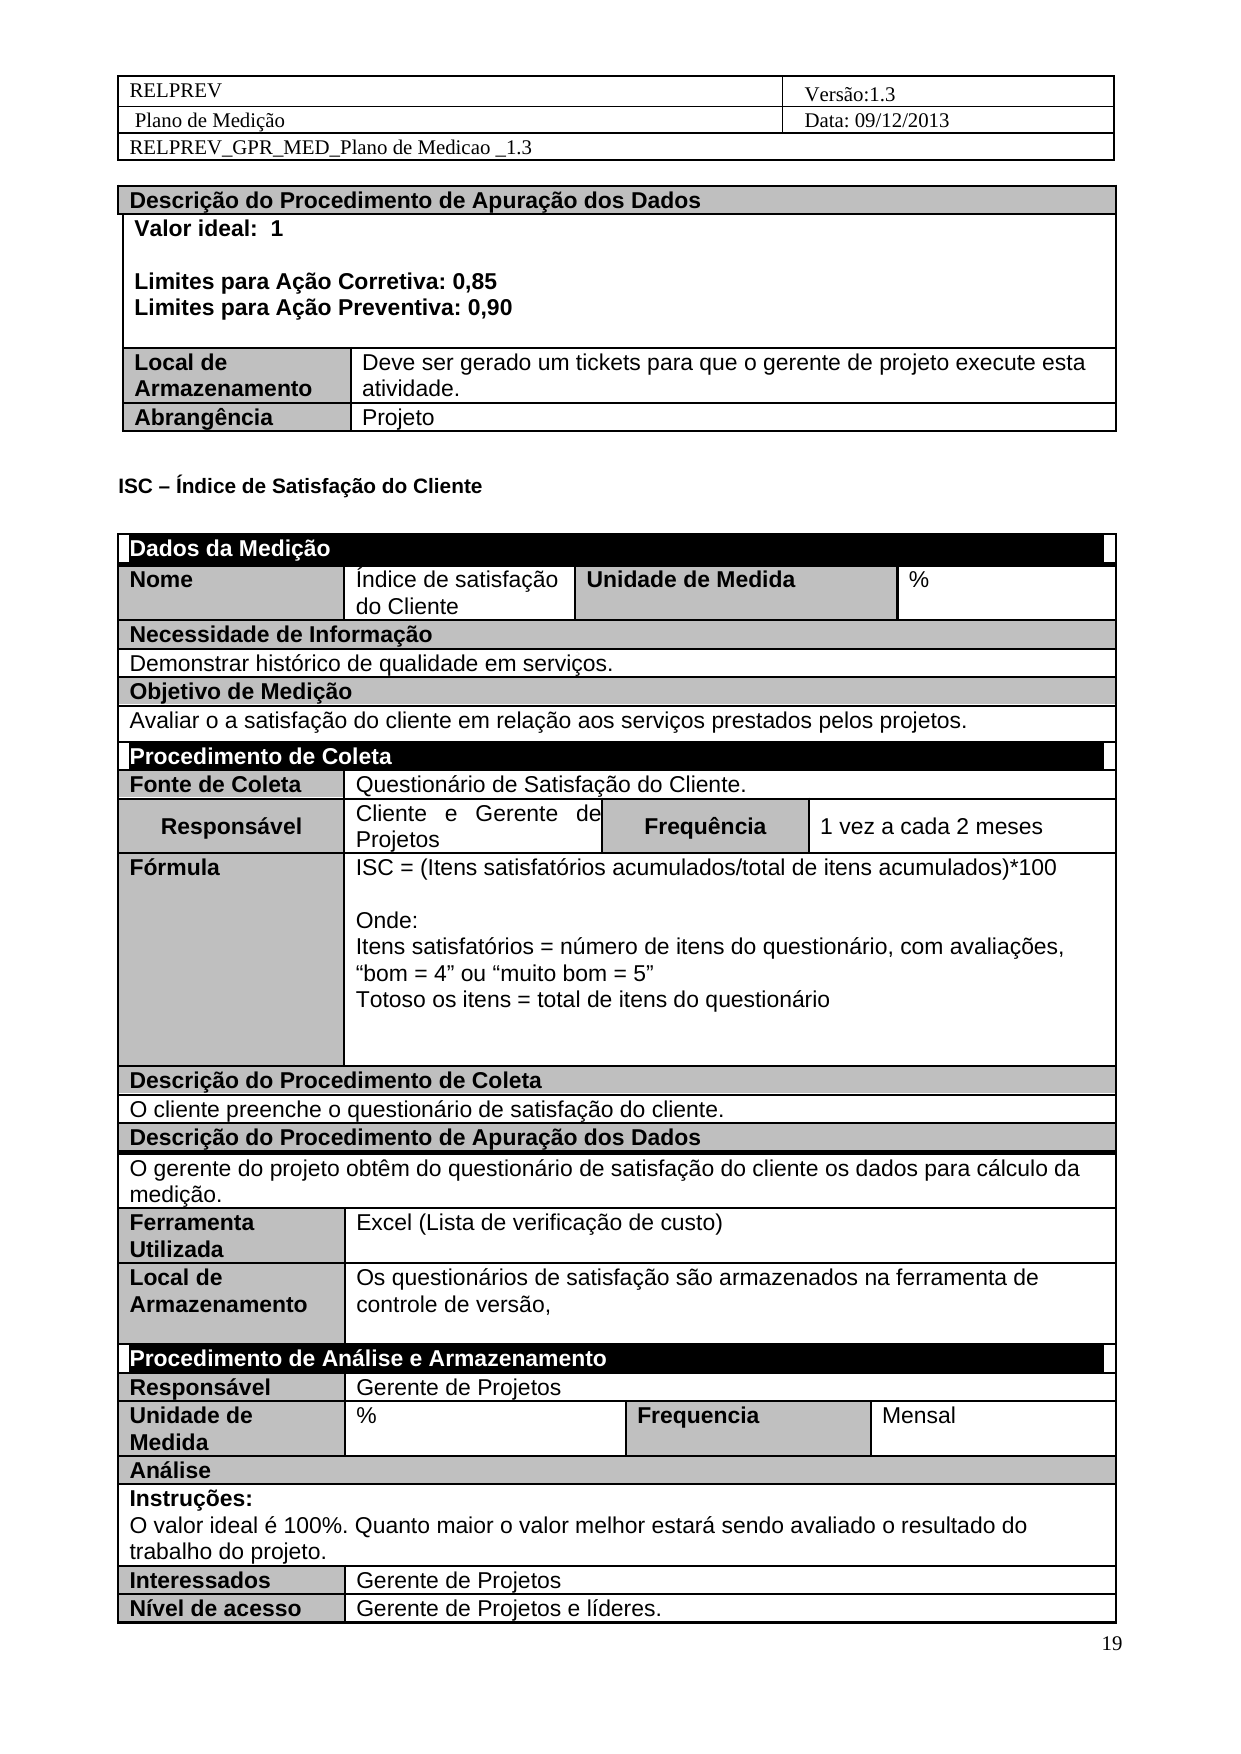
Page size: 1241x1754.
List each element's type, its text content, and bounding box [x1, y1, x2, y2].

table_cell 1 vez a cada 2 meses [810, 800, 1115, 852]
table_cell Local de Armazenamento [119, 1264, 344, 1343]
table_cell Gerente de Projetos [346, 1374, 1115, 1400]
subtitle ISC – Índice de Satisfação do Cliente [118, 473, 1122, 498]
table_cell Nível de acesso [119, 1595, 344, 1621]
table_cell Ferramenta Utilizada [119, 1209, 344, 1262]
table_cell Interessados [119, 1567, 344, 1593]
table_cell Índice de satisfação do Cliente [345, 567, 574, 619]
table_cell Gerente de Projetos [346, 1567, 1115, 1593]
table_cell Questionário de Satisfação do Cliente. [345, 771, 1115, 797]
table_cell Demonstrar histórico de qualidade em serviços. [119, 650, 1115, 676]
table_cell Descrição do Procedimento de Apuração dos Dados [119, 1124, 1115, 1150]
table_cell Excel (Lista de verificação de custo) [346, 1209, 1115, 1262]
table_cell % [899, 567, 1115, 619]
table_cell Unidade de Medida [576, 567, 896, 619]
table_cell Avaliar o a satisfação do cliente em relação aos serviços prestados pelos projetos. [119, 707, 1115, 741]
table_cell Nome [119, 567, 343, 619]
table_cell Frequência [603, 800, 808, 852]
table_cell Análise [119, 1457, 1115, 1483]
table_cell Valor ideal: 1 Limites para Ação Corretiva: 0,85 Limites para Ação Preventiva: 0,90 [124, 215, 1115, 347]
table_cell Os questionários de satisfação são armazenados na ferramenta de controle de versão, [346, 1264, 1115, 1343]
table_cell Frequencia [627, 1402, 870, 1455]
table_cell Responsável [119, 1374, 344, 1400]
table_cell Cliente e Gerente de Projetos [345, 800, 601, 852]
table_cell ISC = (Itens satisfatórios acumulados/total de itens acumulados)*100 Onde: Itens satisfatórios = número de itens do questionário, com avaliações, “bom = 4” ou “muito bom = 5” Totoso os itens = total de itens do questionário [345, 854, 1115, 1065]
table_cell Instruções: O valor ideal é 100%. Quanto maior o valor melhor estará sendo avaliado o resultado do trabalho do projeto. [119, 1485, 1115, 1564]
table_cell Necessidade de Informação [119, 621, 1115, 648]
table_cell Unidade de Medida [119, 1402, 344, 1455]
table_header O gerente do projeto obtêm do questionário de satisfação do cliente os dados para cálculo da medição. [119, 1155, 1115, 1207]
table_header Descrição do Procedimento de Apuração dos Dados [119, 187, 1115, 213]
table_cell % [346, 1402, 625, 1455]
table_cell Fonte de Coleta [119, 771, 343, 797]
table_cell [118, 402, 122, 430]
table_cell O cliente preenche o questionário de satisfação do cliente. [119, 1096, 1115, 1122]
table_cell Descrição do Procedimento de Coleta [119, 1067, 1115, 1093]
table_cell Fórmula [119, 854, 343, 1065]
table_cell Responsável [119, 800, 343, 852]
table_cell [118, 215, 122, 347]
table_cell Objetivo de Medição [119, 678, 1115, 704]
table_cell Gerente de Projetos e líderes. [346, 1595, 1115, 1621]
table_cell Abrangência [124, 404, 350, 430]
table_cell Local de Armazenamento [124, 349, 350, 402]
table_cell Deve ser gerado um tickets para que o gerente de projeto execute esta atividade. [352, 349, 1115, 402]
table_cell Mensal [872, 1402, 1115, 1455]
table_cell [118, 347, 122, 402]
table_cell Projeto [352, 404, 1115, 430]
